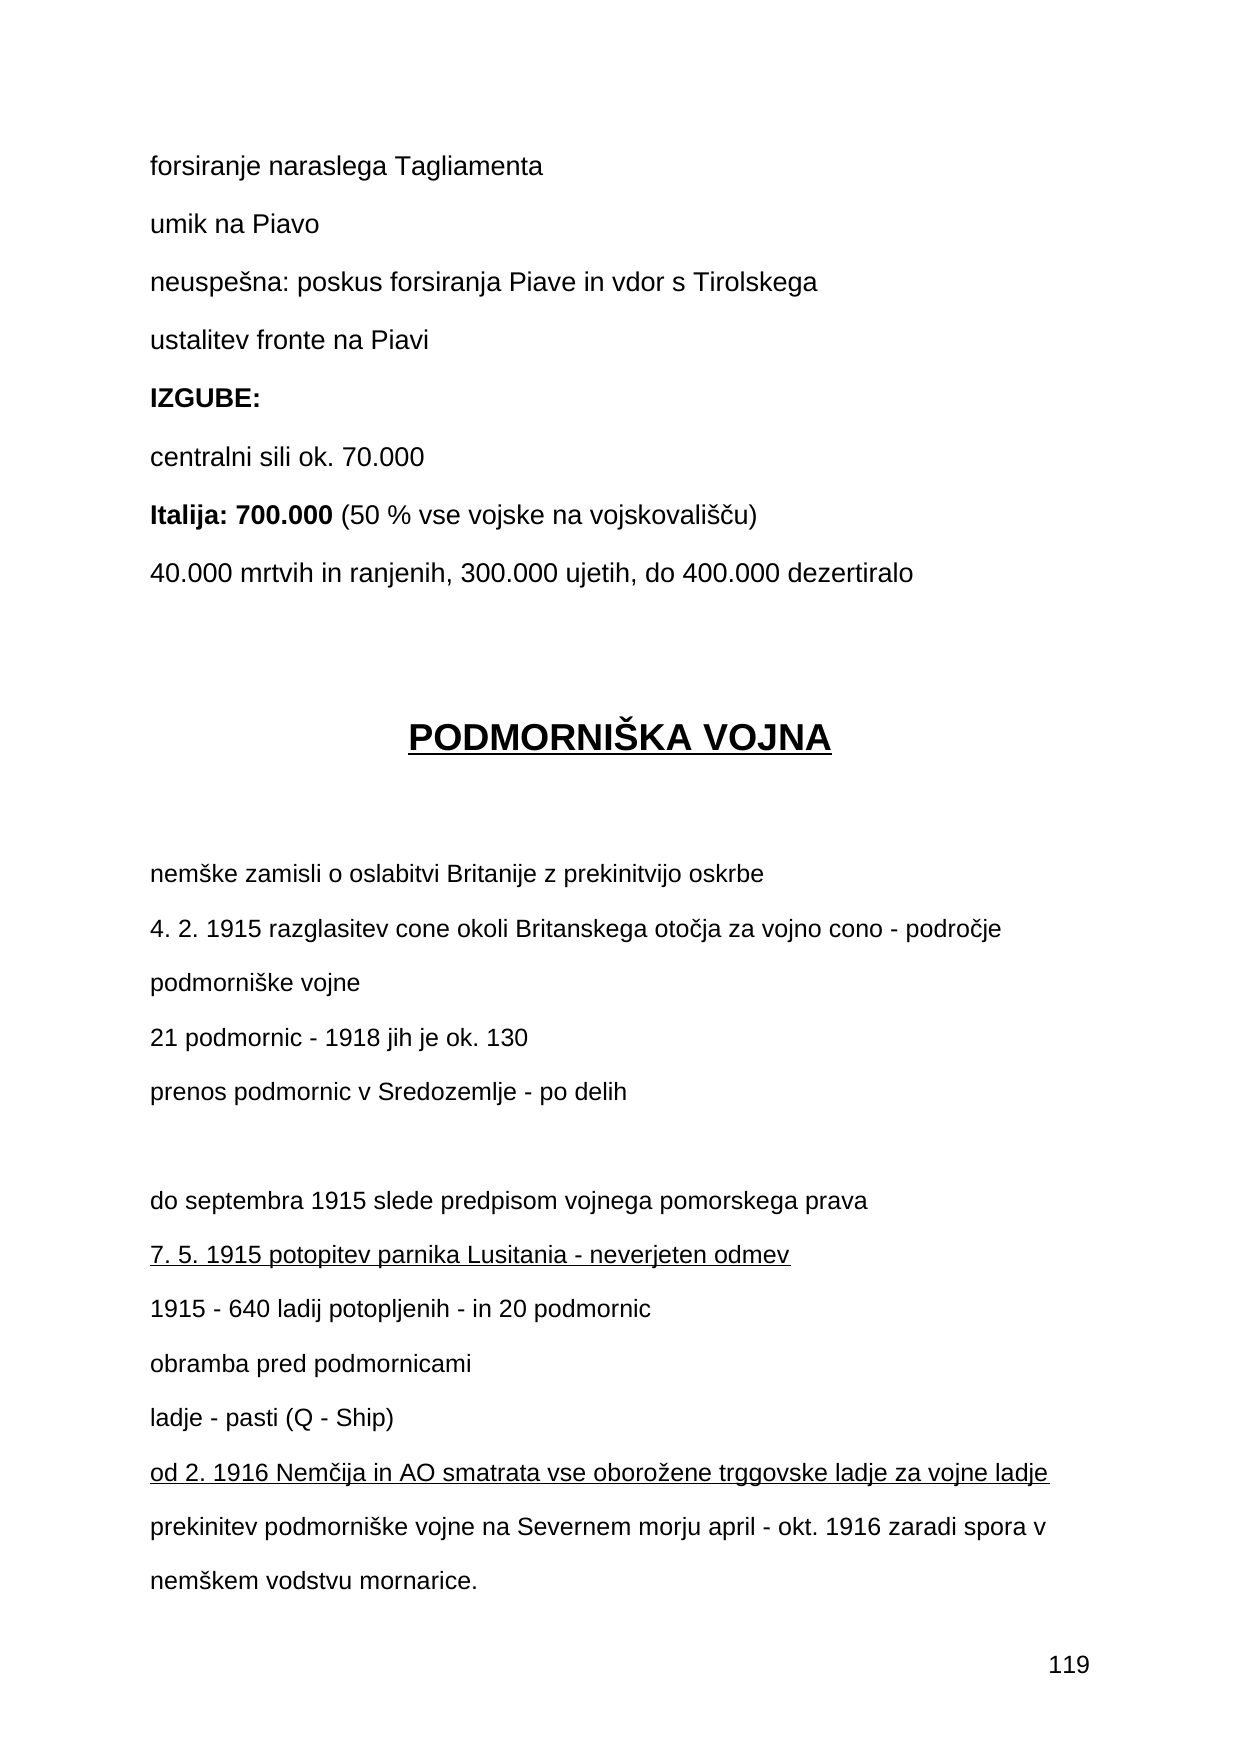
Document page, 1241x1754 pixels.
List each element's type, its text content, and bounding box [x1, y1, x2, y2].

text 7. 5. 1915 potopitev parnika Lusitania - neverjeten odmev [150, 1240, 1090, 1276]
text od 2. 1916 Nemčija in AO smatrata vse oborožene trggovske ladje za vojne ladje [150, 1457, 1090, 1494]
text 1915 - 640 ladij potopljenih - in 20 podmornic [150, 1294, 1090, 1331]
text prenos podmornic v Sredozemlje - po delih [150, 1077, 1090, 1113]
text nemške zamisli o oslabitvi Britanije z prekinitvijo oskrbe [150, 859, 1090, 896]
text centralni sili ok. 70.000 [150, 441, 1090, 479]
text IZGUBE: [150, 382, 1090, 421]
text do septembra 1915 slede predpisom vojnega pomorskega prava [150, 1186, 1090, 1222]
text obramba pred podmornicami [150, 1349, 1090, 1385]
text ladje - pasti (Q - Ship) [150, 1403, 1090, 1439]
text umik na Piavo [150, 208, 1090, 247]
text 40.000 mrtvih in ranjenih, 300.000 ujetih, do 400.000 dezertiralo [150, 557, 1090, 596]
text 21 podmornic - 1918 jih je ok. 130 [150, 1022, 1090, 1059]
text forsiranje naraslega Tagliamenta [150, 150, 1090, 189]
text 4. 2. 1915 razglasitev cone okoli Britanskega otočja za vojno cono - področje podmorniške vojne [150, 914, 1090, 1004]
text Italija: 700.000 (50 % vse vojske na vojskovališču) [150, 499, 1090, 537]
text neuspešna: poskus forsiranja Piave in vdor s Tirolskega [150, 266, 1090, 305]
text prekinitev podmorniške vojne na Severnem morju april - okt. 1916 zaradi spora v nemškem vodstvu mornarice. [150, 1512, 1090, 1602]
text PODMORNIŠKA VOJNA [150, 716, 1090, 769]
text ustalitev fronte na Piavi [150, 324, 1090, 363]
